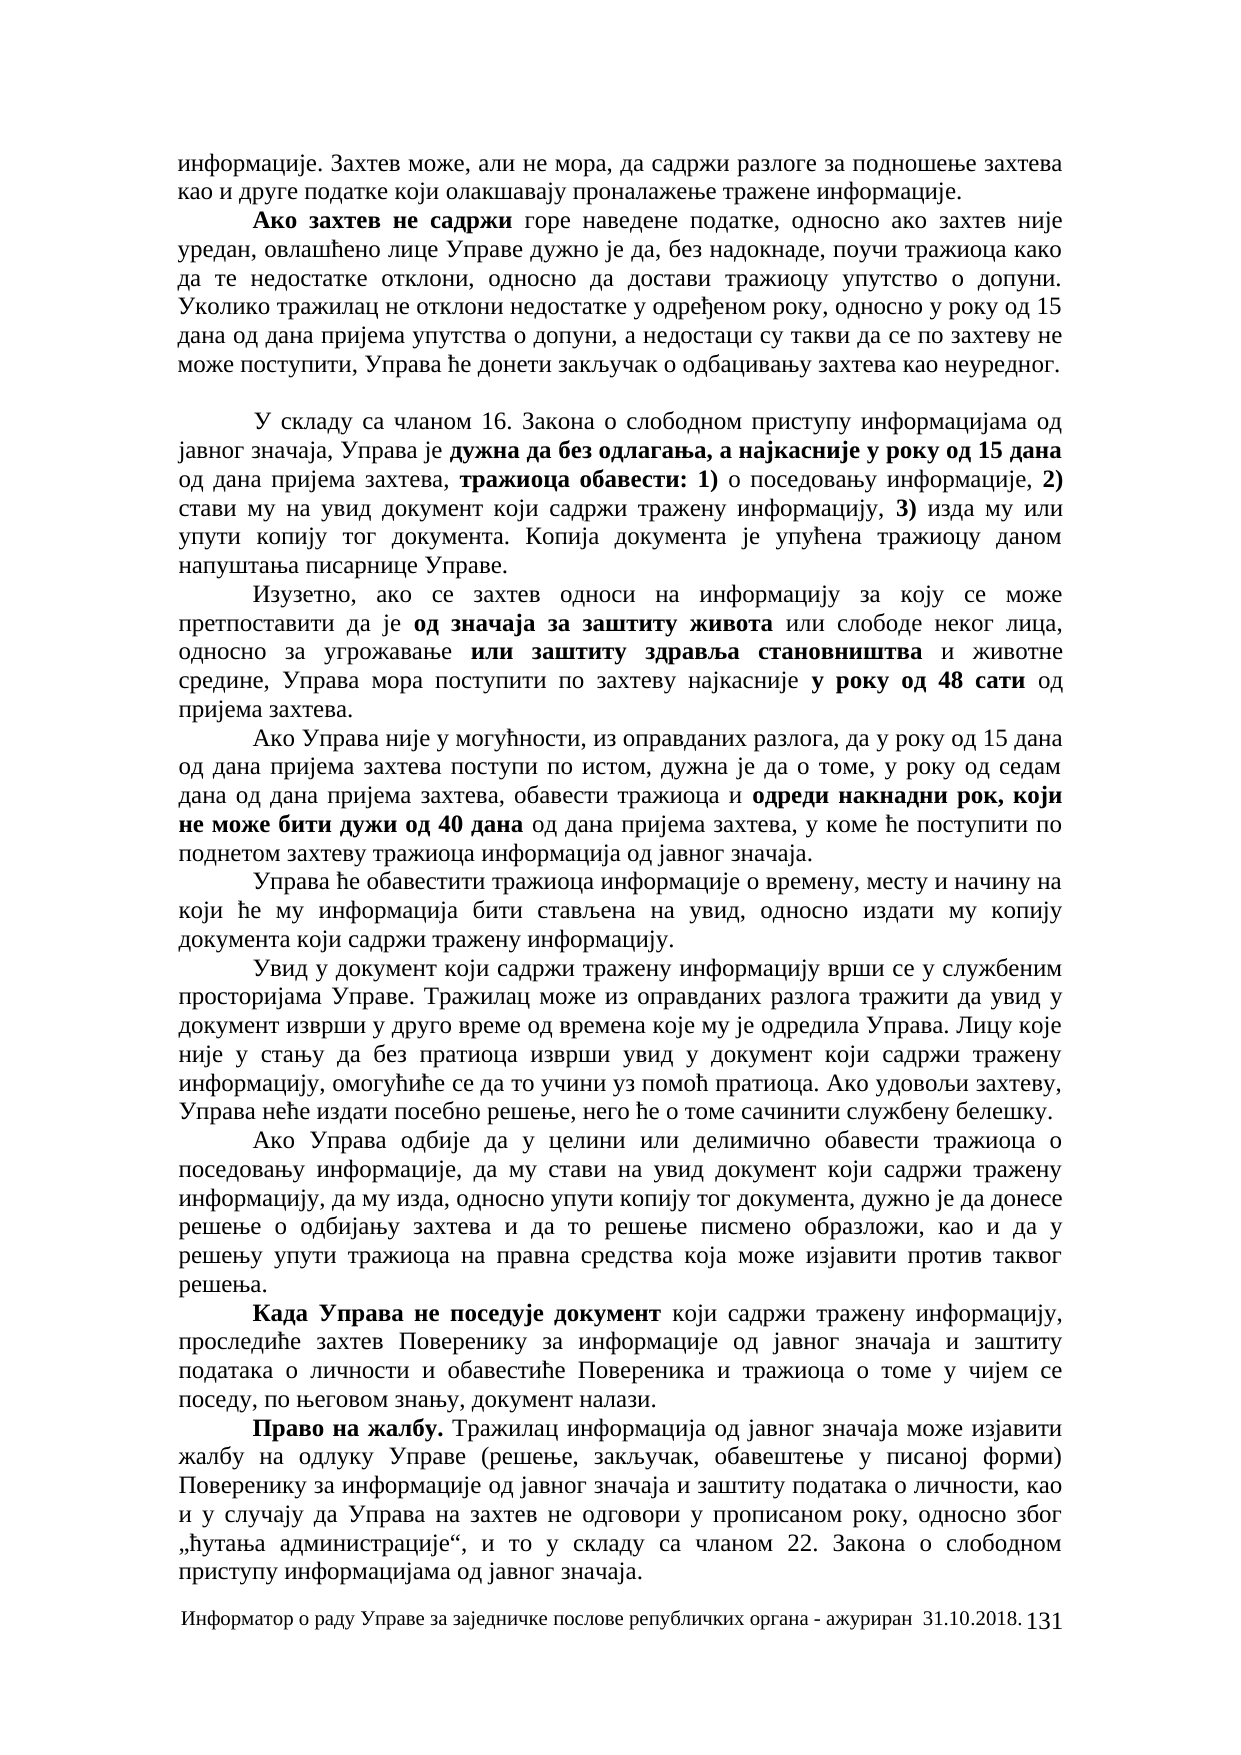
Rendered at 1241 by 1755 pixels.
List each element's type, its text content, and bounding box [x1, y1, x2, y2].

text Увид у документ који садржи тражену информацију врши се у службеним просторијама Управе. Тражилац може из оправданих разлога тражити да увид у документ изврши у друго време од времена које му је одредила Управа. Лицу које није у стању да без пратиоца изврши увид у документ који садржи тражену информацију, омогућиће се да то учини уз помоћ пратиоца. Ако удовољи захтеву, Управа неће издати посебно решење, него ће о томе сачинити службену белешку. [178, 953, 1063, 1125]
text Изузетно, ако се захтев односи на информацију за коју се може претпоставити да је од значаја за заштиту живота или слободе неког лица, односно за угрожавање или заштиту здравља становништва и животне средине, Управа мора поступити по захтеву најкасније у року од 48 сати од пријема захтева. [178, 579, 1063, 723]
text Управа ће обавестити тражиоца информације о времену, месту и начину на који ће му информација бити стављена на увид, односно издати му копију документа који садржи тражену информацију. [178, 866, 1063, 953]
text Право на жалбу. Тражилац информација од јавног значаја може изјавити жалбу на одлуку Управе (решење, закључак, обавештење у писаној форми) Поверенику за информације од јавног значаја и заштиту података о личности, као и у случају да Управа на захтев не одговори у прописаном року, односно због „ћутања администрације“, и то у складу са чланом 22. Закона о слободном приступу информацијама од јавног значаја. [178, 1413, 1063, 1585]
text Ако Управа одбије да у целини или делимично обавести тражиоца о поседовању информације, да му стави на увид документ који садржи тражену информацију, да му изда, односно упути копију тог документа, дужно је да донесе решење о одбијању захтева и да то решење писмено образложи, као и да у решењу упути тражиоца на правна средства која може изјавити против таквог решења. [178, 1125, 1063, 1298]
text информације. Захтев може, али не мора, да садржи разлоге за подношење захтева као и друге податке који олакшавају проналажење тражене информације. [177, 148, 1063, 205]
text У складу са чланом 16. Закона о слободном приступу информацијама од јавног значаја, Управа је дужна да без одлагања, а најкасније у року од 15 дана од дана пријема захтева, тражиоца обавести: 1) о поседовању информације, 2) стави му на увид документ који садржи тражену информацију, 3) изда му или упути копију тог документа. Копија документа је упућена тражиоцу даном напуштања писарнице Управе. [178, 406, 1063, 579]
text Ако Управа није у могућности, из оправданих разлога, да у року од 15 дана од дана пријема захтева поступи по истом, дужна је да о томе, у року од седам дана од дана пријема захтева, обавести тражиоца и одреди накнадни рок, који не може бити дужи од 40 дана од дана пријема захтева, у коме ће поступити по поднетом захтеву тражиоца информација од јавног значаја. [178, 723, 1063, 866]
text Када Управа не поседује документ који садржи тражену информацију, проследиће захтев Поверенику за информације од јавног значаја и заштиту података о личности и обавестиће Повереника и тражиоца о томе у чијем се поседу, по његовом знању, документ налази. [178, 1298, 1063, 1413]
text Ако захтев не садржи горе наведене податке, односно ако захтев није уредан, овлашћено лице Управе дужно је да, без надокнаде, поучи тражиоца како да те недостатке отклони, односно да достави тражиоцу упутство о допуни. Уколико тражилац не отклони недостатке у одређеном року, односно у року од 15 дана од дана пријема упутства о допуни, а недостаци су такви да се по захтеву не може поступити, Управа ће донети закључак о одбацивању захтева као неуредног. [177, 205, 1063, 378]
